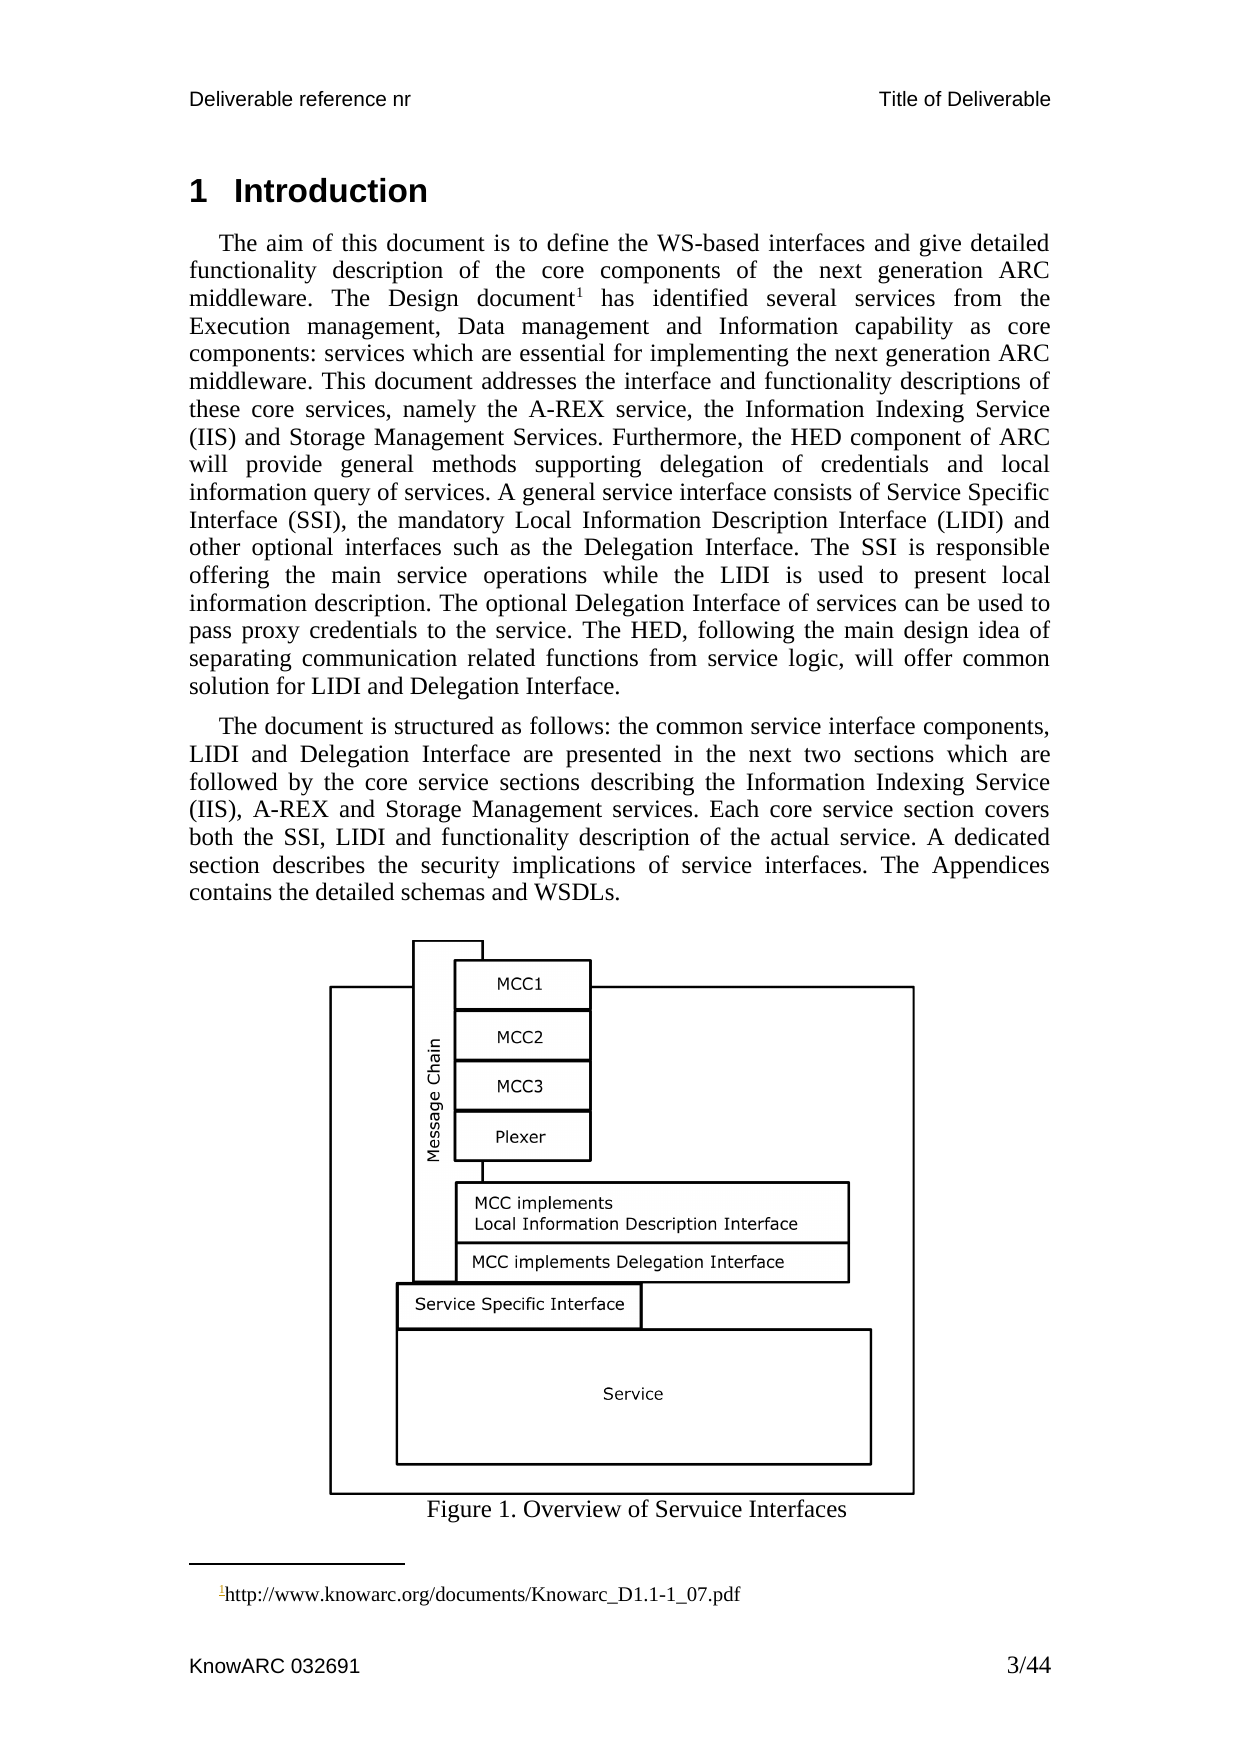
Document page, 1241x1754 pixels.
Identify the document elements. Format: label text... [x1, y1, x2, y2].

text The document is structured as follows: the common service interface components, LIDI and Delegation Interface are presented in the next two sections which are followed by the core service sections describing the Information Indexing Service (IIS), A-REX and Storage Management services. Each core service section covers both the SSI, LIDI and functionality description of the actual service. A dedicated section describes the security implications of service interfaces. The Appendices contains the detailed schemas and WSDLs. [189, 712, 1051, 906]
text http://www.knowarc.org/documents/Knowarc_D1.1-1_07.pdf [189, 1583, 1051, 1606]
picture [329, 940, 915, 1495]
text The aim of this document is to define the WS-based interfaces and give detailed functionality description of the core components of the next generation ARC middleware. The Design document has identified several services from the Execution management, Data management and Information capability as core components: services which are essential for implementing the next generation ARC middleware. This document addresses the interface and functionality descriptions of these core services, namely the A-REX service, the Information Indexing Service (IIS) and Storage Management Services. Furthermore, the HED component of ARC will provide general methods supporting delegation of credentials and local information query of services. A general service interface consists of Service Specific Interface (SSI), the mandatory Local Information Description Interface (LIDI) and other optional interfaces such as the Delegation Interface. The SSI is responsible offering the main service operations while the LIDI is used to present local information description. The optional Delegation Interface of services can be used to pass proxy credentials to the service. The HED, following the main design idea of separating communication related functions from service logic, will offer common solution for LIDI and Delegation Interface. [189, 229, 1051, 700]
text Figure 1. Overview of Servuice Interfaces [290, 1495, 953, 1522]
subtitle Introduction [189, 173, 1051, 210]
